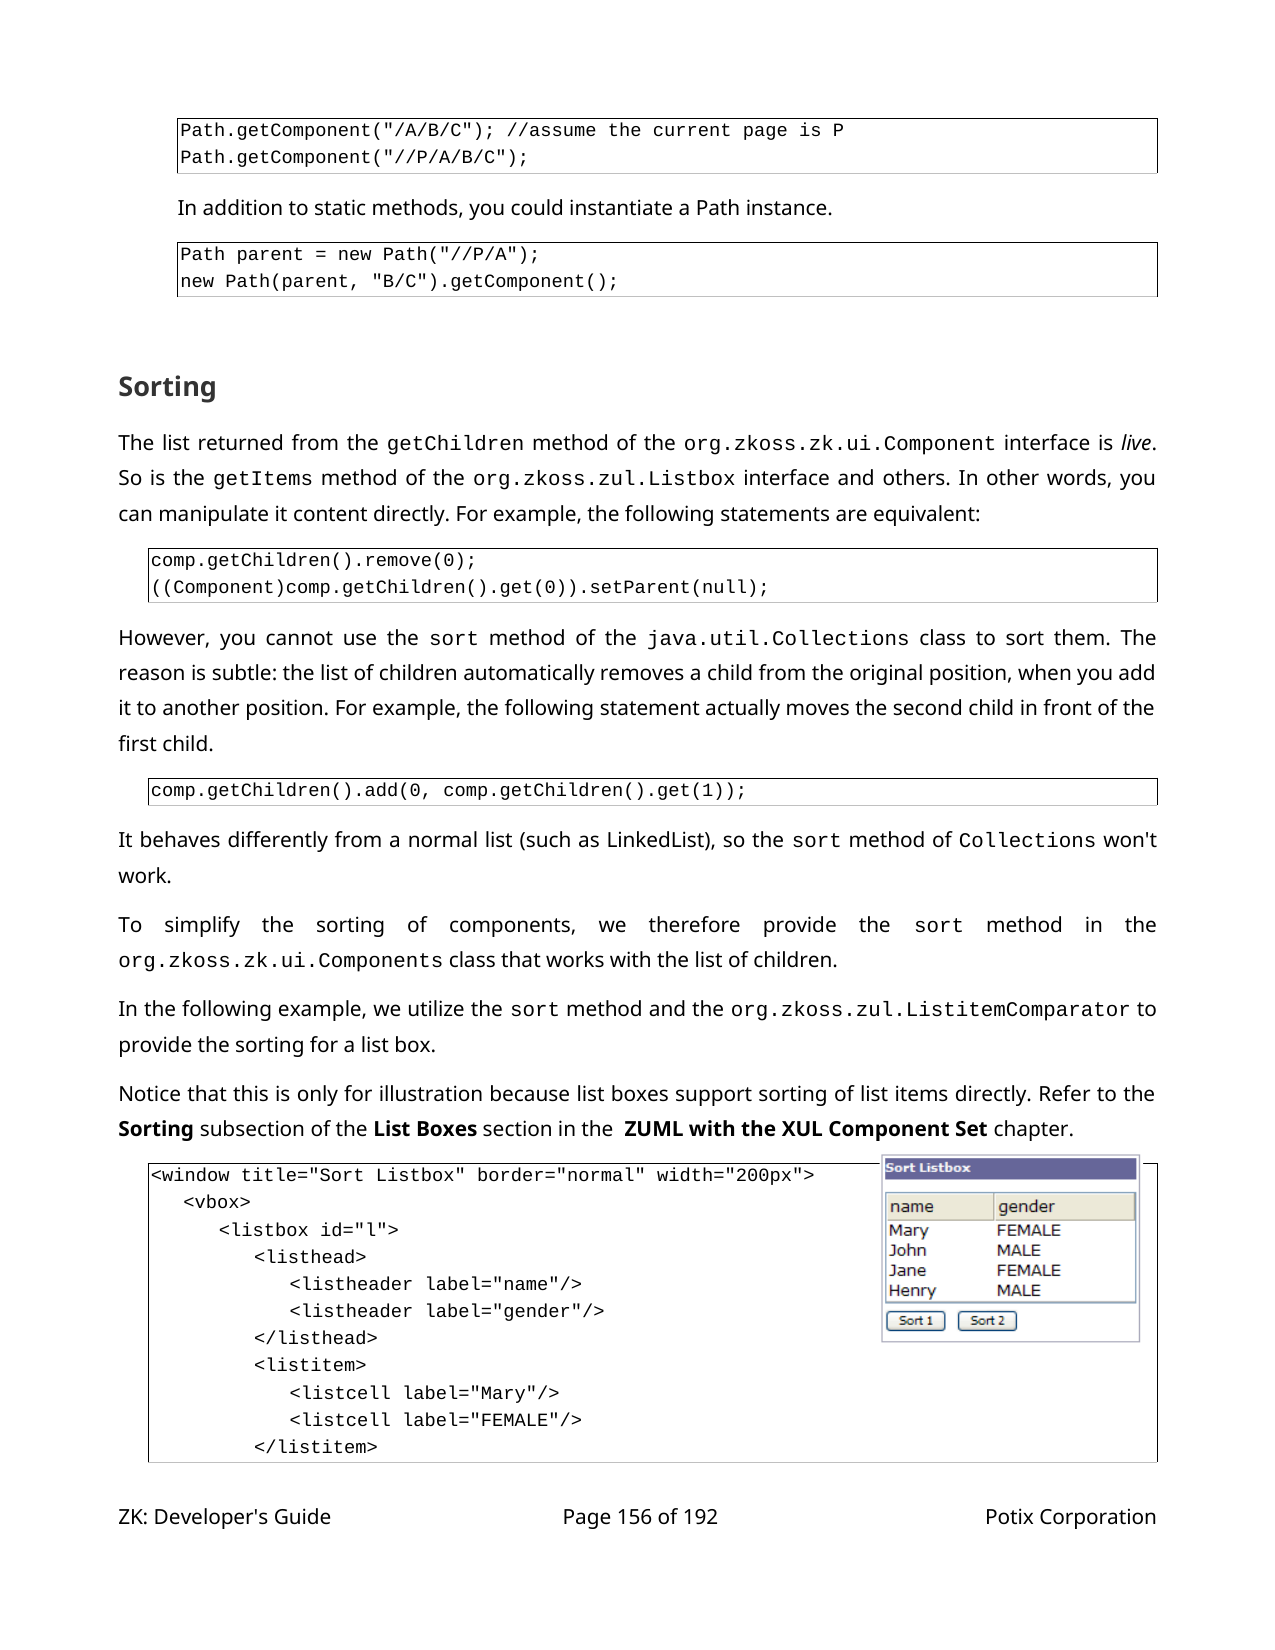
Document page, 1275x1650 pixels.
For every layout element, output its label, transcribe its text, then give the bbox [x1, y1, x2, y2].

text comp.getChildren().remove(0); [149, 549, 1157, 572]
text However, you cannot use the sort method of the java.util.Collections class to sort them. The reason is subtle: the list of children automatically removes a child from the original position, when you add it to another position. For example, the following statement actually moves the second child in front of the first child. [118, 623, 1157, 757]
text <listheader label="name"/> [149, 1272, 879, 1296]
text <listhead> [149, 1244, 879, 1269]
text In addition to static methods, you could instantiate a Path instance. [177, 193, 1157, 221]
text </listitem> [149, 1435, 1157, 1462]
text <listbox id="l"> [149, 1217, 879, 1242]
text <listcell label="FEMALE"/> [149, 1408, 1157, 1432]
text <vbox> [149, 1190, 879, 1214]
text <window title="Sort Listbox" border="normal" width="200px"> [149, 1164, 879, 1187]
text To simplify the sorting of components, we therefore provide the sort method in the org.zkoss.zk.ui.Components class that works with the list of children. [118, 910, 1157, 974]
picture [879, 1152, 1144, 1345]
subtitle Sorting [118, 367, 1157, 404]
text It behaves differently from a normal list (such as LinkedList), so the sort method of Collections won't work. [118, 826, 1157, 889]
text The list returned from the getChildren method of the org.zkoss.zk.ui.Component interface is live. So is the getItems method of the org.zkoss.zul.Listbox interface and others. In other words, you can manipulate it content directly. For example, the following statements are equivalent: [118, 428, 1157, 527]
text ((Component)comp.getChildren().get(0)).setParent(null); [149, 575, 1157, 602]
text Path parent = new Path("//P/A"); [178, 243, 1157, 266]
text <listheader label="gender"/> [149, 1299, 879, 1323]
text In the following example, we utilize the sort method and the org.zkoss.zul.ListitemComparator to provide the sorting for a list box. [118, 994, 1157, 1058]
text comp.getChildren().add(0, comp.getChildren().get(1)); [149, 779, 1157, 805]
text [1144, 1244, 1157, 1269]
text </listhead> [149, 1326, 1157, 1350]
text <listcell label="Mary"/> [149, 1381, 1157, 1405]
text [1144, 1217, 1157, 1242]
text Path.getComponent("/A/B/C"); //assume the current page is P [178, 119, 1157, 142]
text [1144, 1190, 1157, 1214]
text <listitem> [149, 1353, 1157, 1378]
text Notice that this is only for illustration because list boxes support sorting of list items directly. Refer to the Sorting subsection of the List Boxes section in the ZUML with the XUL Component Set chapter. [118, 1079, 1157, 1142]
text new Path(parent, "B/C").getComponent(); [178, 269, 1157, 296]
text Path.getComponent("//P/A/B/C"); [178, 145, 1157, 173]
